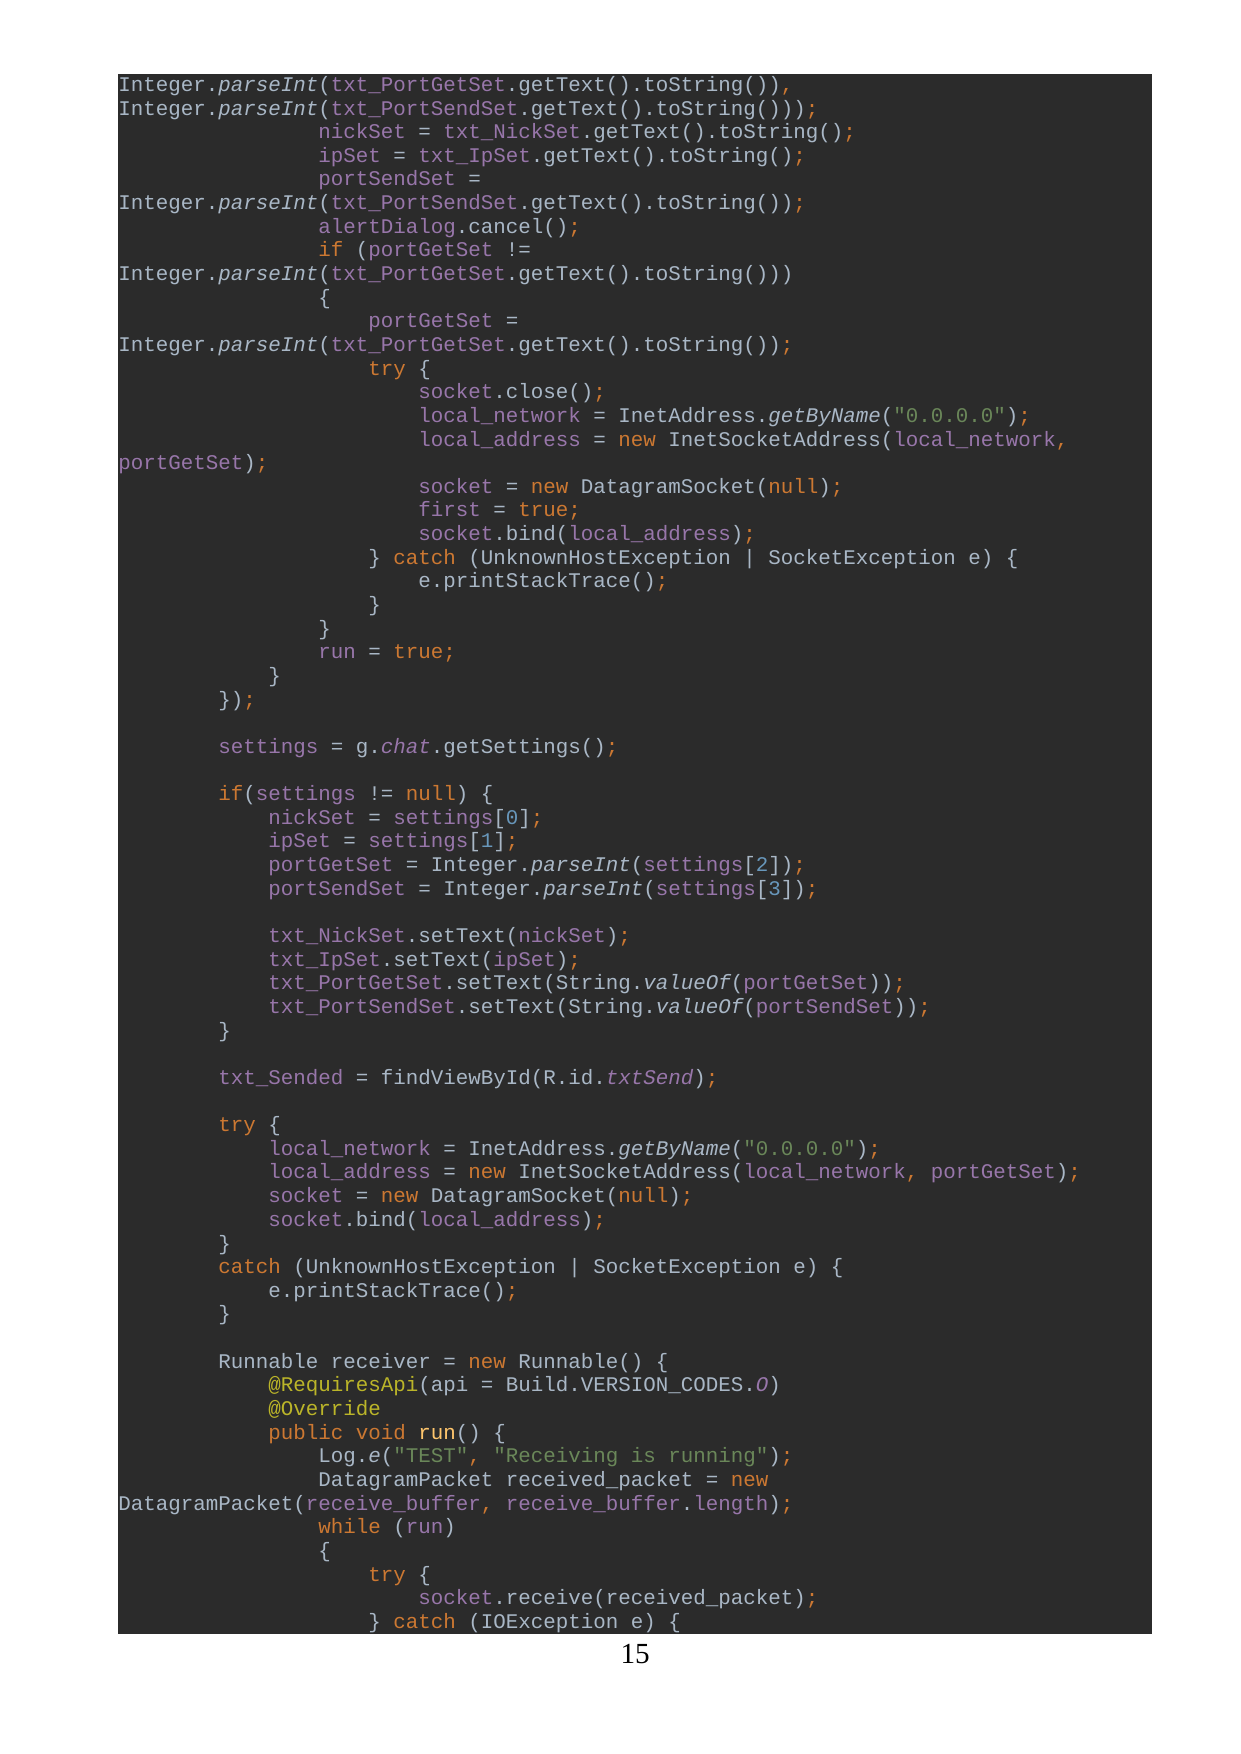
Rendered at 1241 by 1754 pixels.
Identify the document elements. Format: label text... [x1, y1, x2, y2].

text Integer.parseInt(txt_PortGetSet.getText().toString()), Integer.parseInt(txt_PortSendSet.getText().toString())); nickSet = txt_NickSet.getText().toString(); ipSet = txt_IpSet.getText().toString(); portSendSet = Integer.parseInt(txt_PortSendSet.getText().toString()); alertDialog.cancel(); if (portGetSet != Integer.parseInt(txt_PortGetSet.getText().toString())) { portGetSet = Integer.parseInt(txt_PortGetSet.getText().toString()); try { socket.close(); local_network = InetAddress.getByName("0.0.0.0"); local_address = new InetSocketAddress(local_network, portGetSet); socket = new DatagramSocket(null); first = true; socket.bind(local_address); } catch (UnknownHostException | SocketException e) { e.printStackTrace(); } } run = true; } }); settings = g.chat.getSettings(); if(settings != null) { nickSet = settings[0]; ipSet = settings[1]; portGetSet = Integer.parseInt(settings[2]); portSendSet = Integer.parseInt(settings[3]); txt_NickSet.setText(nickSet); txt_IpSet.setText(ipSet); txt_PortGetSet.setText(String.valueOf(portGetSet)); txt_PortSendSet.setText(String.valueOf(portSendSet)); } txt_Sended = findViewById(R.id.txtSend); try { local_network = InetAddress.getByName("0.0.0.0"); local_address = new InetSocketAddress(local_network, portGetSet); socket = new DatagramSocket(null); socket.bind(local_address); } catch (UnknownHostException | SocketException e) { e.printStackTrace(); } Runnable receiver = new Runnable() { @RequiresApi(api = Build.VERSION_CODES.O) @Override public void run() { Log.e("TEST", "Receiving is running"); DatagramPacket received_packet = new DatagramPacket(receive_buffer, receive_buffer.length); while (run) { try { socket.receive(received_packet); } catch (IOException e) { [118, 74, 1152, 1634]
